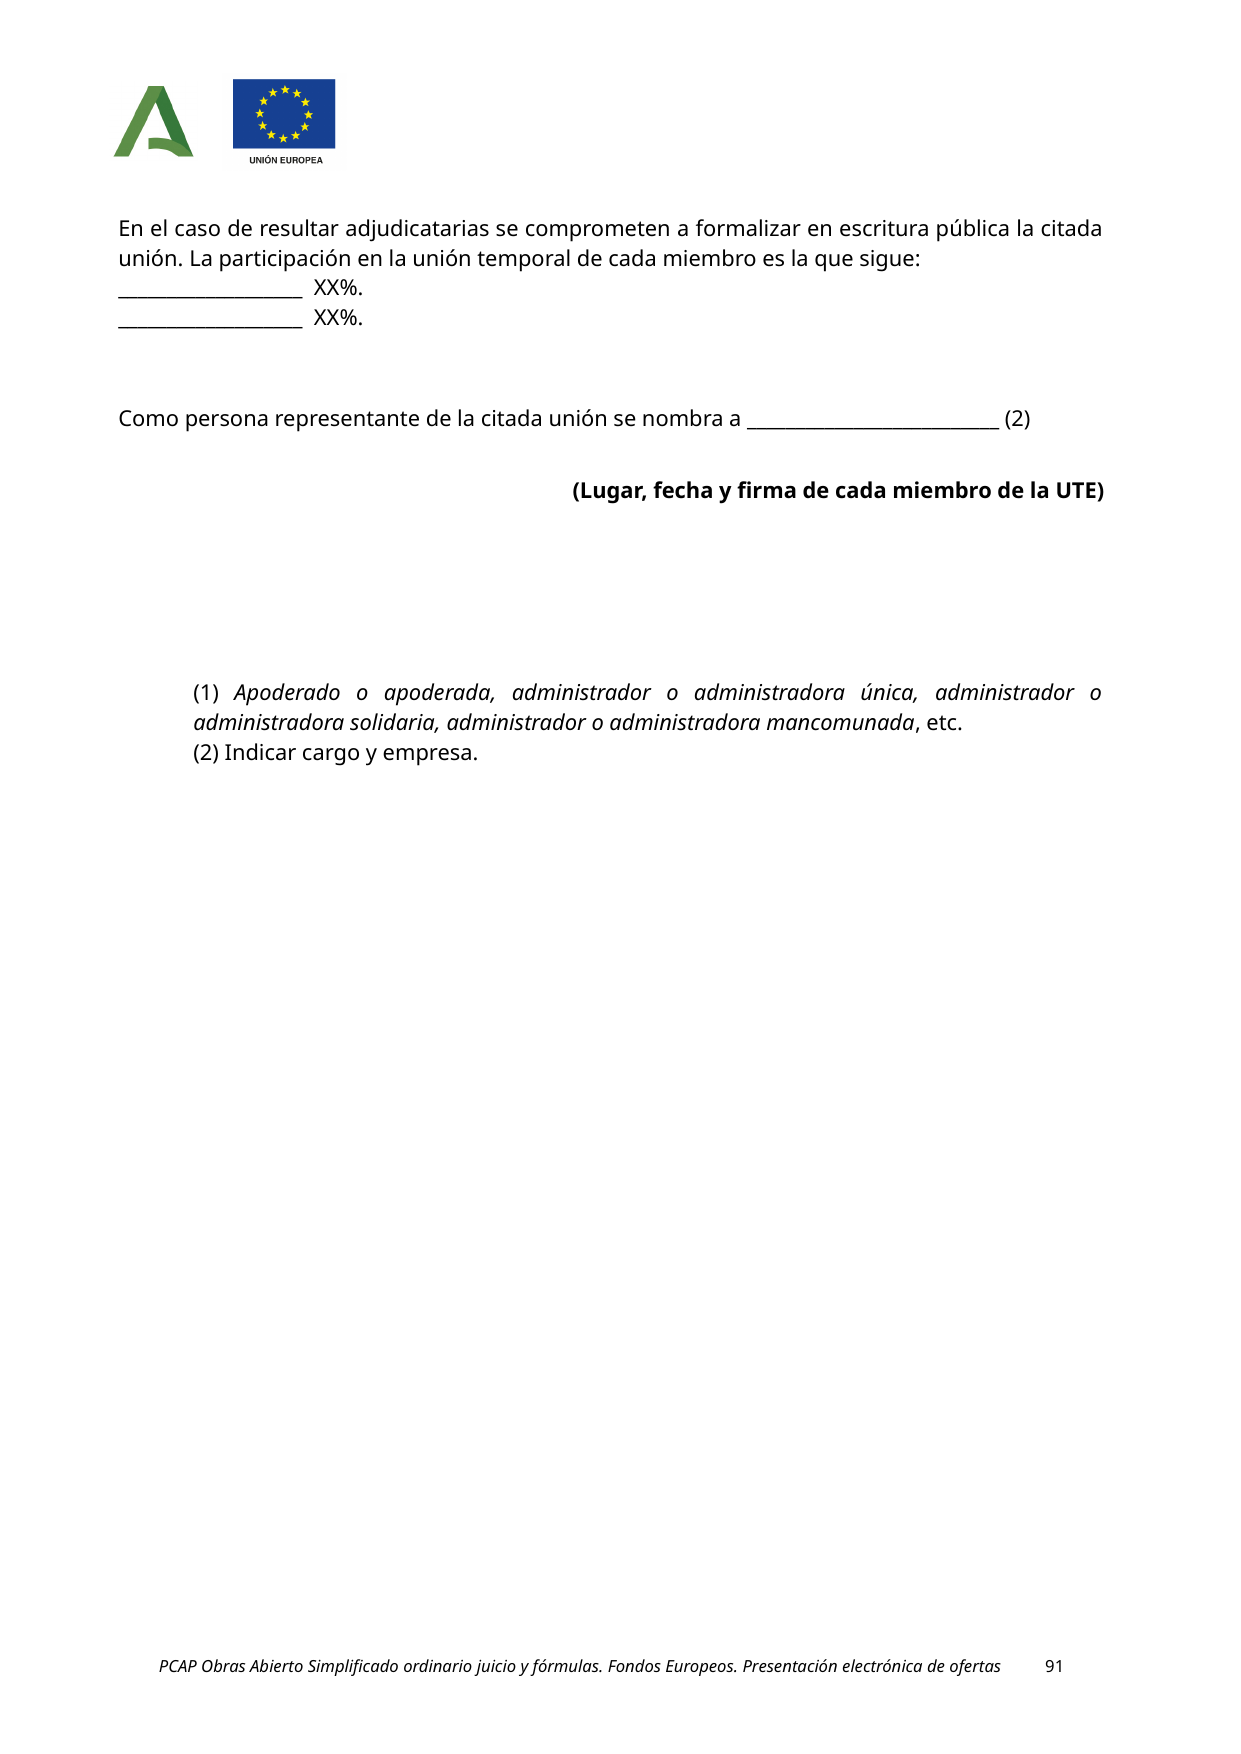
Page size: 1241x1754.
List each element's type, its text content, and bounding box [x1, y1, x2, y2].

list (1) Apoderado o apoderada, administrador o administradora única, administrador o administradora solidaria, administrador o administradora mancomunada, etc. [156, 677, 1104, 737]
picture [109, 81, 198, 161]
picture [221, 73, 347, 171]
text ___________________ XX%. [118, 272, 1104, 302]
text Como persona representante de la citada unión se nombra a __________________________ (2) [118, 403, 1104, 433]
text En el caso de resultar adjudicatarias se comprometen a formalizar en escritura pública la citada unión. La participación en la unión temporal de cada miembro es la que sigue: [118, 213, 1104, 272]
list (2) Indicar cargo y empresa. [156, 737, 1104, 767]
text ___________________ XX%. [118, 302, 1104, 332]
text (Lugar, fecha y firma de cada miembro de la UTE) [118, 475, 1104, 504]
